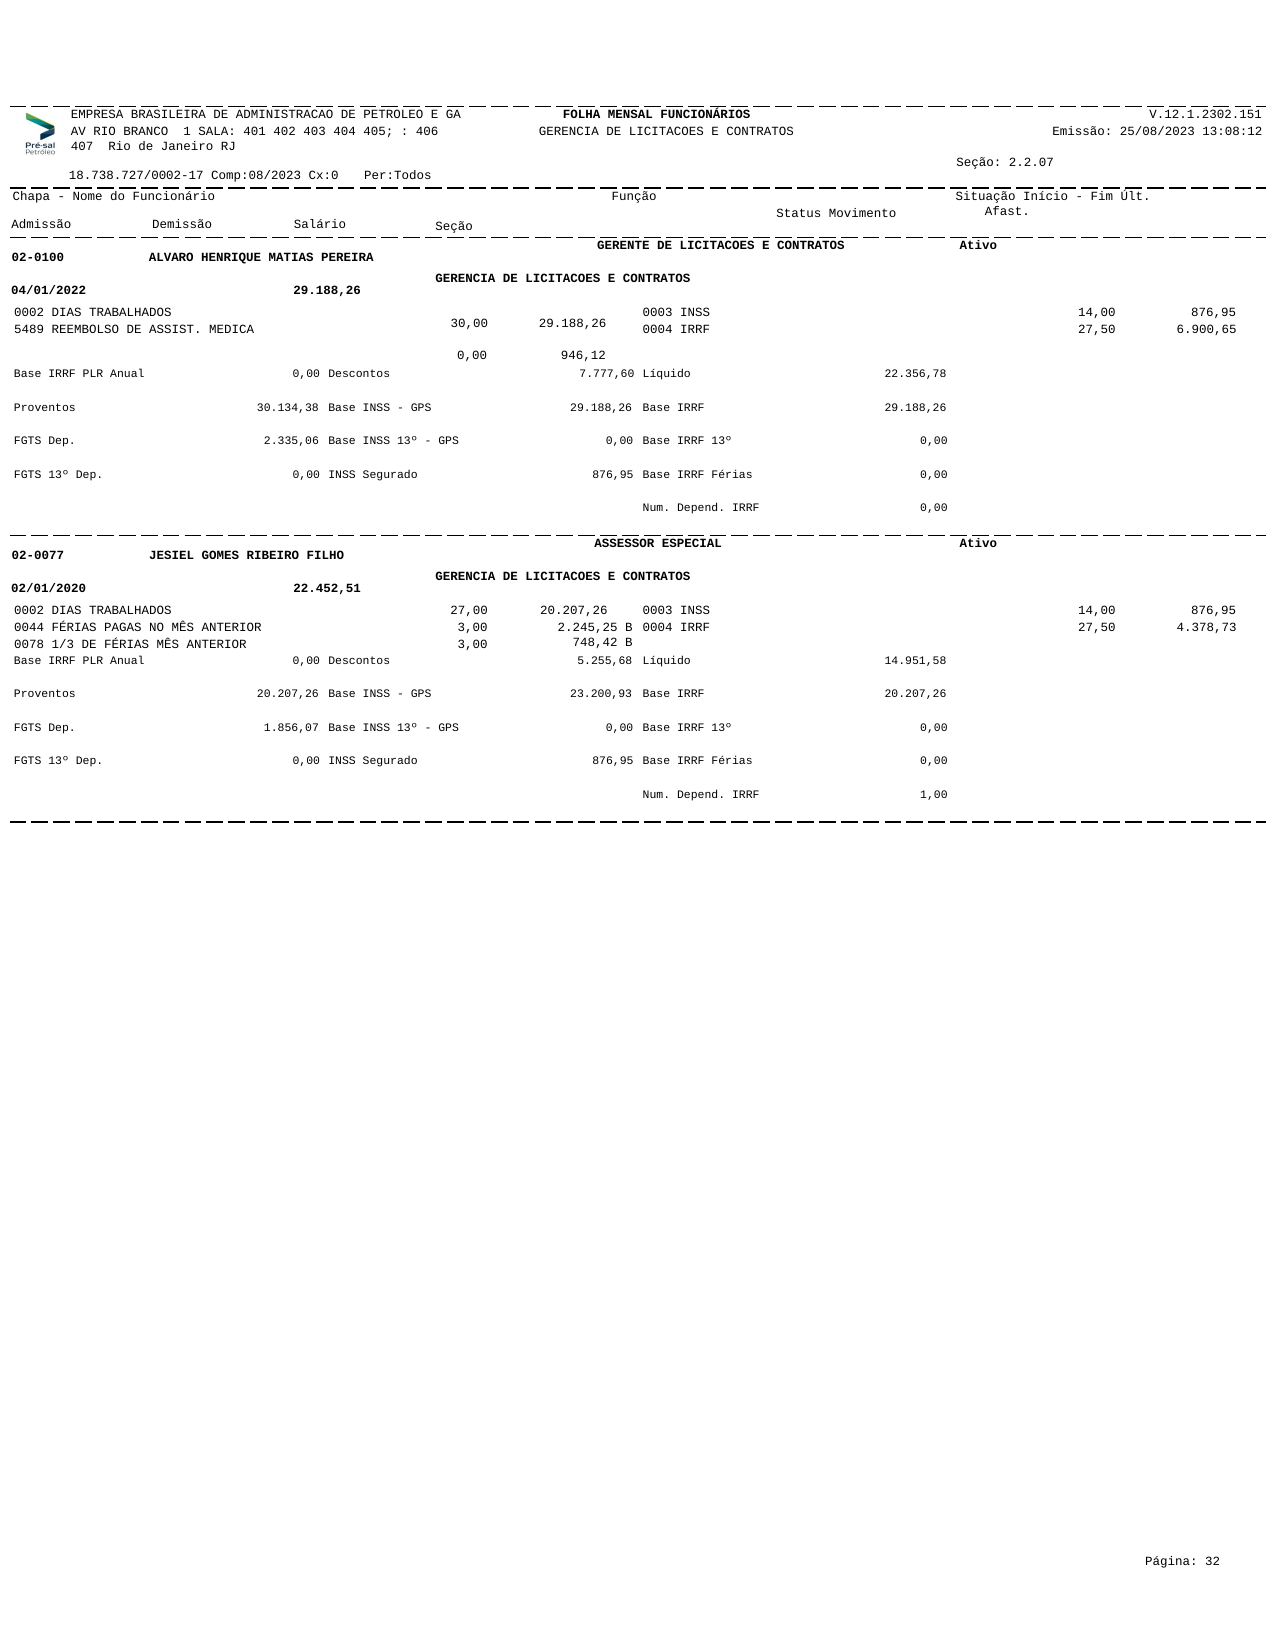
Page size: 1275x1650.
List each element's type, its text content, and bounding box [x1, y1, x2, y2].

table_cell [570, 788, 642, 821]
table_cell [328, 305, 450, 367]
table_cell [10, 788, 257, 821]
table_cell Num. Depend. IRRF [643, 788, 884, 821]
table_cell [1176, 654, 1266, 687]
table_cell [1176, 367, 1266, 401]
table_cell [1078, 501, 1176, 534]
table_cell [1176, 468, 1266, 501]
table_cell Base INSS 13º - GPS [328, 434, 570, 468]
table_cell 29.188,26 [884, 401, 957, 434]
table_cell 23.200,93 [570, 687, 642, 721]
table_cell 0,00 [884, 501, 957, 534]
table_cell [1078, 468, 1176, 501]
table_cell 0,00 [884, 754, 957, 788]
table_cell 876,95 [570, 468, 642, 501]
table_cell [1078, 754, 1176, 788]
table_cell [328, 603, 450, 654]
table_cell 7.777,60 [450, 367, 642, 401]
table_cell Proventos [10, 401, 257, 434]
table_cell FGTS Dep. [10, 434, 257, 468]
table_cell [1078, 687, 1176, 721]
table_cell [1078, 434, 1176, 468]
table_cell [884, 535, 957, 569]
table_cell Base INSS - GPS [328, 401, 570, 434]
table_cell [957, 570, 1078, 603]
table_cell [957, 687, 1078, 721]
table_cell 14,00 27,50 [1078, 305, 1176, 367]
table_cell [1078, 236, 1176, 271]
table_cell 0,00 [884, 721, 957, 754]
table_cell INSS Segurado [328, 468, 570, 501]
table_cell Base INSS - GPS [328, 687, 570, 721]
table_cell 0,00 [292, 367, 328, 401]
table_cell [1176, 754, 1266, 788]
table_cell [1078, 271, 1176, 305]
table_cell Ativo [957, 535, 1078, 569]
table_cell [1078, 654, 1176, 687]
table_cell 20.207,26 2.245,25 B 748,42 B [539, 603, 642, 654]
table_cell FGTS 13º Dep. [10, 754, 257, 788]
table_cell 02-0100 ALVARO HENRIQUE MATIAS PEREIRA [10, 236, 435, 271]
table_cell [957, 468, 1078, 501]
table_cell [1176, 687, 1266, 721]
table_cell Base IRRF PLR Anual [10, 654, 292, 687]
table_cell [1176, 721, 1266, 754]
table_cell INSS Segurado [328, 754, 570, 788]
table_cell Função Status Movimento [611, 187, 957, 236]
table_cell [257, 788, 328, 821]
table_cell [957, 271, 1078, 305]
table_cell 04/01/2022 29.188,26 [10, 271, 435, 305]
table_cell Base IRRF Férias [643, 754, 884, 788]
table_cell Num. Depend. IRRF [643, 501, 884, 534]
table_cell [957, 434, 1078, 468]
table_cell [957, 721, 1078, 754]
table_cell 0,00 [257, 468, 328, 501]
table_cell 0,00 [570, 721, 642, 754]
table_cell FGTS 13º Dep. [10, 468, 257, 501]
table_cell 0,00 [884, 434, 957, 468]
table_cell 29.188,26 [570, 401, 642, 434]
table_header FOLHA MENSAL FUNCIONÁRIOS GERENCIA DE LICITACOES E CONTRATOS [539, 106, 957, 187]
table_cell GERENCIA DE LICITACOES E CONTRATOS [435, 570, 884, 603]
table_cell Base INSS 13º - GPS [328, 721, 570, 754]
table_cell Proventos [10, 687, 257, 721]
table_cell 0,00 [257, 754, 328, 788]
table_cell [884, 236, 957, 271]
table_header EMPRESA BRASILEIRA DE ADMINISTRACAO DE PETROLEO E GA AV RIO BRANCO 1 SALA: 401 402 403 404 405; : 406 407 Rio de Janeiro RJ 18.738.727/0002-17 Comp:08/2023 Cx:0 Per:Todos [10, 106, 539, 187]
table_cell Base IRRF [643, 401, 884, 434]
table_cell GERENTE DE LICITACOES E CONTRATOS [435, 236, 884, 271]
table_cell [1078, 367, 1176, 401]
table_cell 0002 DIAS TRABALHADOS 0044 FÉRIAS PAGAS NO MÊS ANTERIOR 0078 1/3 DE FÉRIAS MÊS ANTERIOR [10, 603, 328, 654]
table_cell [957, 401, 1078, 434]
table_cell [1176, 401, 1266, 434]
table_cell [884, 271, 957, 305]
table_cell [328, 788, 570, 821]
table_cell [884, 570, 957, 603]
table_cell 1,00 [884, 788, 957, 821]
table_cell [1176, 271, 1266, 305]
table_cell [1176, 501, 1266, 534]
table_cell [957, 654, 1078, 687]
table_cell 22.356,78 [884, 367, 957, 401]
table_cell 1.856,07 [257, 721, 328, 754]
table_cell Chapa - Nome do Funcionário Admissão Demissão Salário [10, 187, 435, 236]
table_cell [957, 305, 1078, 367]
table_cell [1176, 187, 1266, 236]
table_cell 02/01/2020 22.452,51 [10, 570, 435, 603]
table_cell 20.207,26 [257, 687, 328, 721]
table_cell Líquido [643, 367, 884, 401]
table_cell [957, 788, 1078, 821]
table_cell Descontos [328, 367, 450, 401]
table_cell [1176, 570, 1266, 603]
table_cell 0003 INSS 0004 IRRF [643, 603, 884, 654]
table_cell 27,00 3,00 3,00 [450, 603, 539, 654]
table_cell [450, 654, 539, 687]
table_cell [1078, 788, 1176, 821]
table_cell 0,00 [292, 654, 328, 687]
table_cell [957, 754, 1078, 788]
table_cell [1078, 535, 1176, 569]
table_cell [957, 501, 1078, 534]
table_cell FGTS Dep. [10, 721, 257, 754]
table_cell [1176, 535, 1266, 569]
table_cell Base IRRF 13º [643, 721, 884, 754]
table_cell Descontos [328, 654, 450, 687]
table_cell [957, 603, 1078, 654]
table_cell ASSESSOR ESPECIAL [435, 535, 884, 569]
table_cell [884, 305, 957, 367]
table_cell [1176, 236, 1266, 271]
table_cell 0,00 [570, 434, 642, 468]
table_cell 0,00 [884, 468, 957, 501]
table_cell [1176, 788, 1266, 821]
table_cell 0002 DIAS TRABALHADOS 5489 REEMBOLSO DE ASSIST. MEDICA [10, 305, 328, 367]
table_cell [1176, 434, 1266, 468]
table_cell [884, 603, 957, 654]
table_cell 2.335,06 [257, 434, 328, 468]
table_cell [10, 501, 642, 534]
table_cell 20.207,26 [884, 687, 957, 721]
table_cell 14,00 27,50 [1078, 603, 1176, 654]
table_cell Base IRRF 13º [643, 434, 884, 468]
table_cell Base IRRF [643, 687, 884, 721]
table_cell [1078, 570, 1176, 603]
table_cell 30,00 29.188,26 0,00 946,12 [450, 305, 642, 367]
table_header V.12.1.2302.151 Emissão: 25/08/2023 13:08:12 Seção: 2.2.07 [957, 106, 1266, 187]
table_cell 30.134,38 [257, 401, 328, 434]
table_cell Ativo [957, 236, 1078, 271]
table_cell 02-0077 JESIEL GOMES RIBEIRO FILHO [10, 535, 435, 569]
table_cell [1078, 721, 1176, 754]
table_cell 876,95 6.900,65 [1176, 305, 1266, 367]
table_cell 5.255,68 [539, 654, 642, 687]
table_cell [1078, 401, 1176, 434]
table_cell Situação Início - Fim Últ. Afast. [957, 187, 1176, 236]
table_cell 14.951,58 [884, 654, 957, 687]
table_cell [957, 367, 1078, 401]
table_cell 876,95 4.378,73 [1176, 603, 1266, 654]
table_cell Líquido [643, 654, 884, 687]
table_cell 0003 INSS 0004 IRRF [643, 305, 884, 367]
table_cell Base IRRF PLR Anual [10, 367, 292, 401]
table_cell Seção [435, 187, 611, 236]
table_cell GERENCIA DE LICITACOES E CONTRATOS [435, 271, 884, 305]
table_cell Base IRRF Férias [643, 468, 884, 501]
table_cell 876,95 [570, 754, 642, 788]
